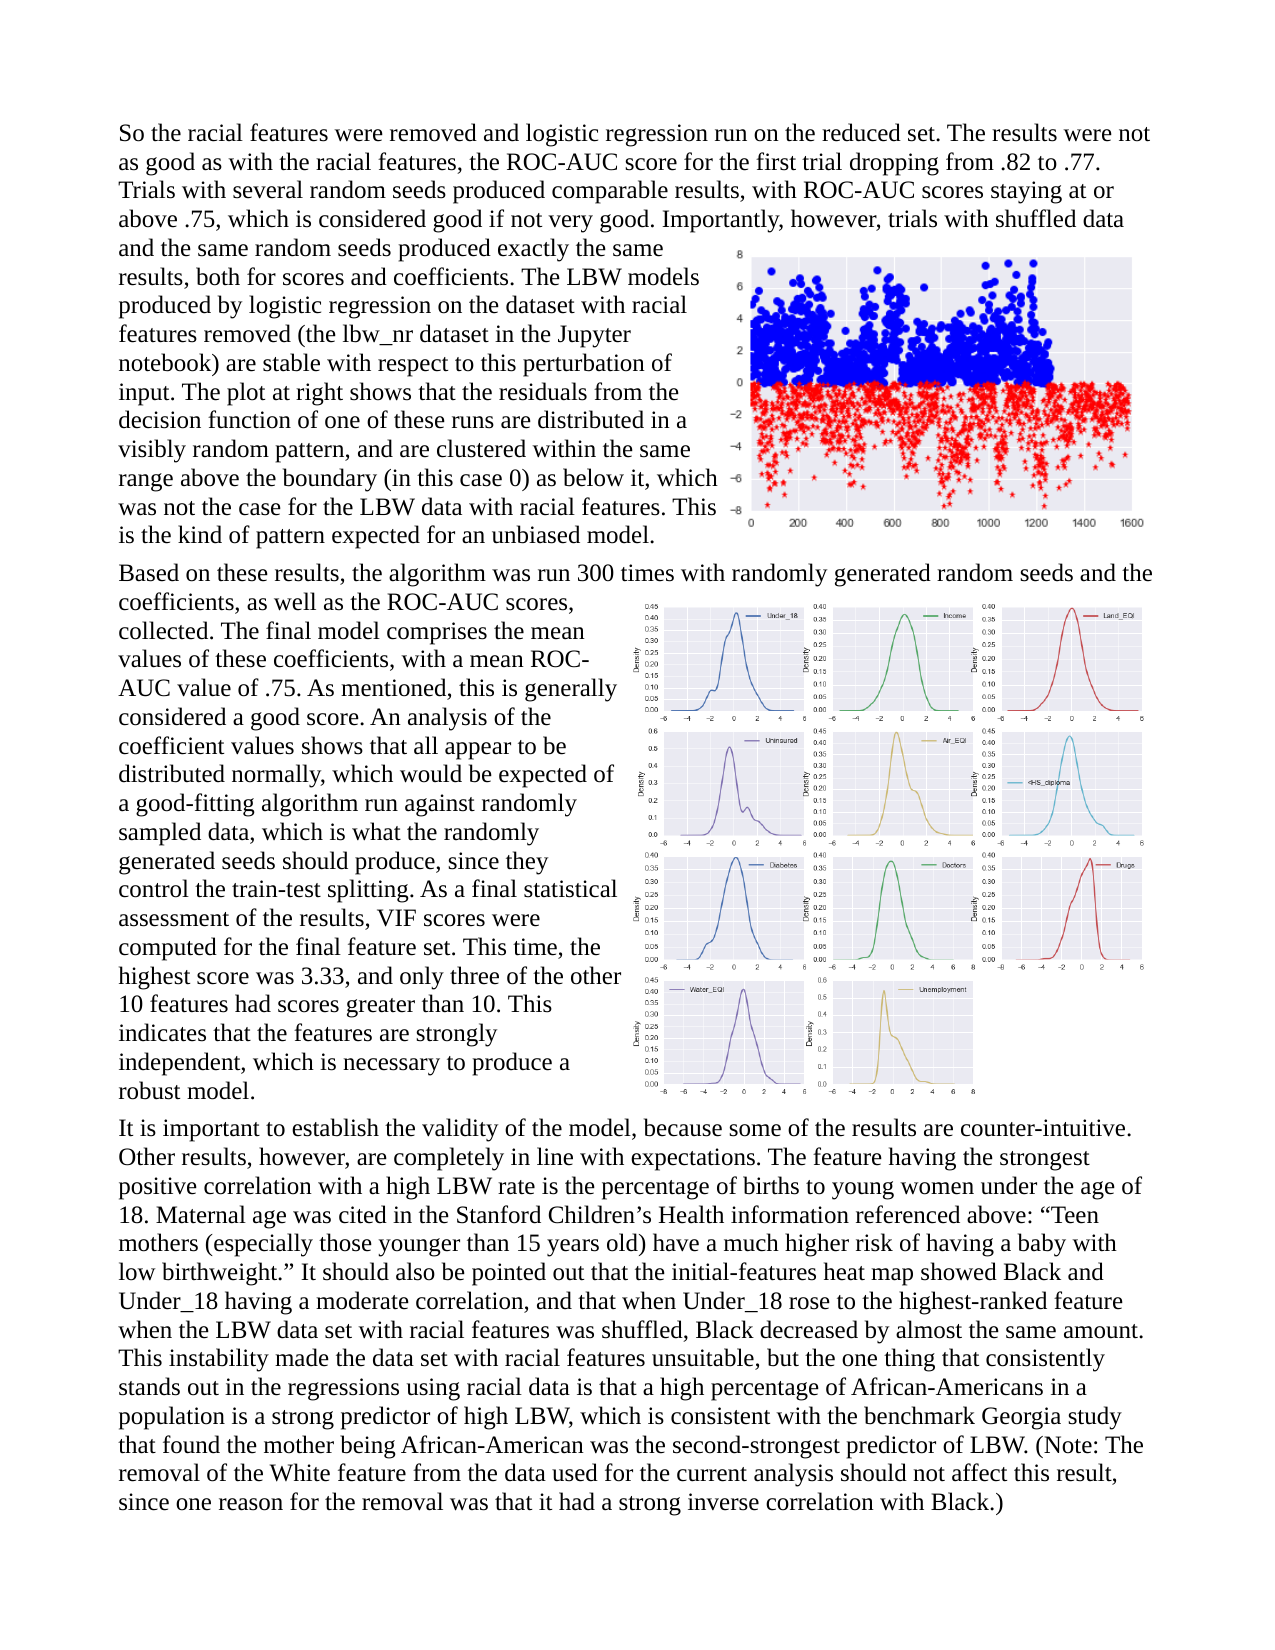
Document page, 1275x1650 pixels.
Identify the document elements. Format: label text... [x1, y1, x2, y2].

text Based on these results, the algorithm was run 300 times with randomly generated random seeds and the coefficients, as well as the ROC-AUC scores, collected. The final model comprises the mean values of these coefficients, with a mean ROC-AUC value of .75. As mentioned, this is generally considered a good score. An analysis of the coefficient values shows that all appear to be distributed normally, which would be expected of a good-fitting algorithm run against randomly sampled data, which is what the randomly generated seeds should produce, since they control the train-test splitting. As a final statistical assessment of the results, VIF scores were computed for the final feature set. This time, the highest score was 3.33, and only three of the other 10 features had scores greater than 10. This indicates that the features are strongly independent, which is necessary to produce a robust model. [118, 558, 1157, 1104]
text So the racial features were removed and logistic regression run on the reduced set. The results were not as good as with the racial features, the ROC-AUC score for the first trial dropping from .82 to .77. Trials with several random seeds produced comparable results, with ROC-AUC scores staying at or above .75, which is considered good if not very good. Importantly, however, trials with shuffled data and the same random seeds produced exactly the same results, both for scores and coefficients. The LBW models produced by logistic regression on the dataset with racial features removed (the lbw_nr dataset in the Jupyter notebook) are stable with respect to this perturbation of input. The plot at right shows that the residuals from the decision function of one of these runs are distributed in a visibly random pattern, and are clustered within the same range above the boundary (in this case 0) as below it, which was not the case for the LBW data with racial features. This is the kind of pattern expected for an unbiased model. [118, 118, 1157, 549]
picture [724, 245, 1151, 544]
picture [624, 595, 1155, 1110]
text It is important to establish the validity of the model, because some of the results are counter-intuitive. Other results, however, are completely in line with expectations. The feature having the strongest positive correlation with a high LBW rate is the percentage of births to young women under the age of 18. Maternal age was cited in the Stanford Children’s Health information referenced above: “Teen mothers (especially those younger than 15 years old) have a much higher risk of having a baby with low birthweight.” It should also be pointed out that the initial-features heat map showed Black and Under_18 having a moderate correlation, and that when Under_18 rose to the highest-ranked feature when the LBW data set with racial features was shuffled, Black decreased by almost the same amount. This instability made the data set with racial features unsuitable, but the one thing that consistently stands out in the regressions using racial data is that a high percentage of African-Americans in a population is a strong predictor of high LBW, which is consistent with the benchmark Georgia study that found the mother being African-American was the second-strongest predictor of LBW. (Note: The removal of the White feature from the data used for the current analysis should not affect this result, since one reason for the removal was that it had a strong inverse correlation with Black.) [118, 1113, 1157, 1516]
